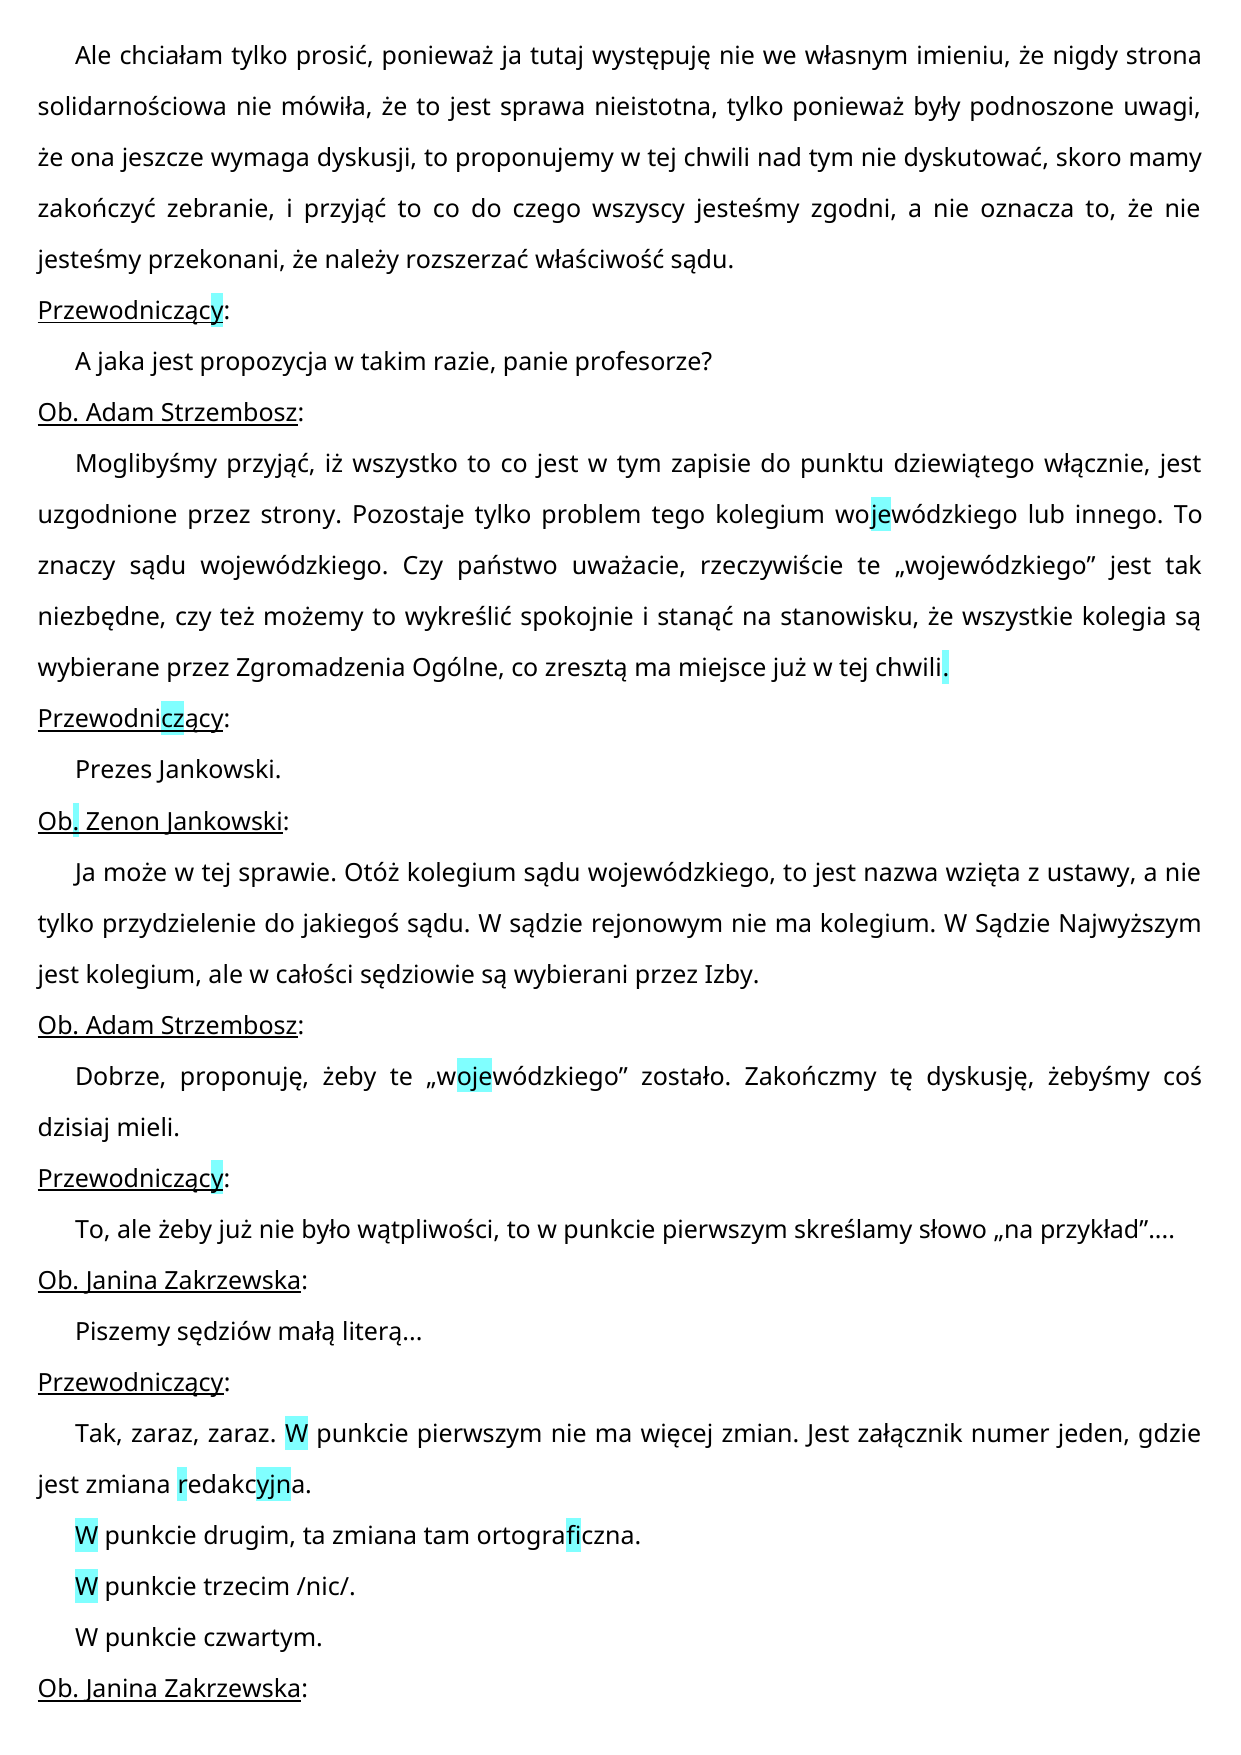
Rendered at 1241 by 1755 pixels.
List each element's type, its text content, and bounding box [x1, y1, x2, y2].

text Moglibyśmy przyjąć, iż wszystko to co jest w tym zapisie do punktu dziewiątego włącznie, jest uzgodnione przez strony. Pozostaje tylko problem tego kolegium wojewódzkiego lub innego. To znaczy sądu wojewódzkiego. Czy państwo uważacie, rzeczywiście te „wojewódzkiego” jest tak niezbędne, czy też możemy to wykreślić spokojnie i stanąć na stanowisku, że wszystkie kolegia są wybierane przez Zgromadzenia Ogólne, co zresztą ma miejsce już w tej chwili. [37, 446, 1203, 684]
text Ob. Zenon Jankowski: [37, 803, 1203, 837]
text Ob. Janina Zakrzewska: [37, 1671, 1203, 1705]
text Prezes Jankowski. [37, 752, 1203, 786]
text To, ale żeby już nie było wątpliwości, to w punkcie pierwszym skreślamy słowo „na przykład”.... [37, 1211, 1203, 1246]
text Ob. Janina Zakrzewska: [37, 1262, 1203, 1297]
text Ale chciałam tylko prosić, ponieważ ja tutaj występuję nie we własnym imieniu, że nigdy strona solidarnościowa nie mówiła, że to jest sprawa nieistotna, tylko ponieważ były podnoszone uwagi, że ona jeszcze wymaga dyskusji, to proponujemy w tej chwili nad tym nie dyskutować, skoro mamy zakończyć zebranie, i przyjąć to co do czego wszyscy jesteśmy zgodni, a nie oznacza to, że nie jesteśmy przekonani, że należy rozszerzać właściwość sądu. [37, 37, 1203, 276]
text Przewodniczący: [37, 1160, 1203, 1194]
text W punkcie czwartym. [37, 1620, 1203, 1654]
text Przewodniczący: [37, 1364, 1203, 1399]
text W punkcie trzecim /nic/. [37, 1569, 1203, 1603]
text A jaka jest propozycja w takim razie, panie profesorze? [37, 344, 1203, 378]
text W punkcie drugim, ta zmiana tam ortograficzna. [37, 1518, 1203, 1552]
text Dobrze, proponuję, żeby te „wojewódzkiego” zostało. Zakończmy tę dyskusję, żebyśmy coś dzisiaj mieli. [37, 1058, 1203, 1143]
text Piszemy sędziów małą literą... [37, 1313, 1203, 1348]
text Przewodniczący: [37, 701, 1203, 735]
text Ob. Adam Strzembosz: [37, 1007, 1203, 1041]
text Ob. Adam Strzembosz: [37, 395, 1203, 429]
text Tak, zaraz, zaraz. W punkcie pierwszym nie ma więcej zmian. Jest załącznik numer jeden, gdzie jest zmiana redakcyjna. [37, 1416, 1203, 1501]
text Przewodniczący: [37, 293, 1203, 327]
text Ja może w tej sprawie. Otóż kolegium sądu wojewódzkiego, to jest nazwa wzięta z ustawy, a nie tylko przydzielenie do jakiegoś sądu. W sądzie rejonowym nie ma kolegium. W Sądzie Najwyższym jest kolegium, ale w całości sędziowie są wybierani przez Izby. [37, 854, 1203, 990]
